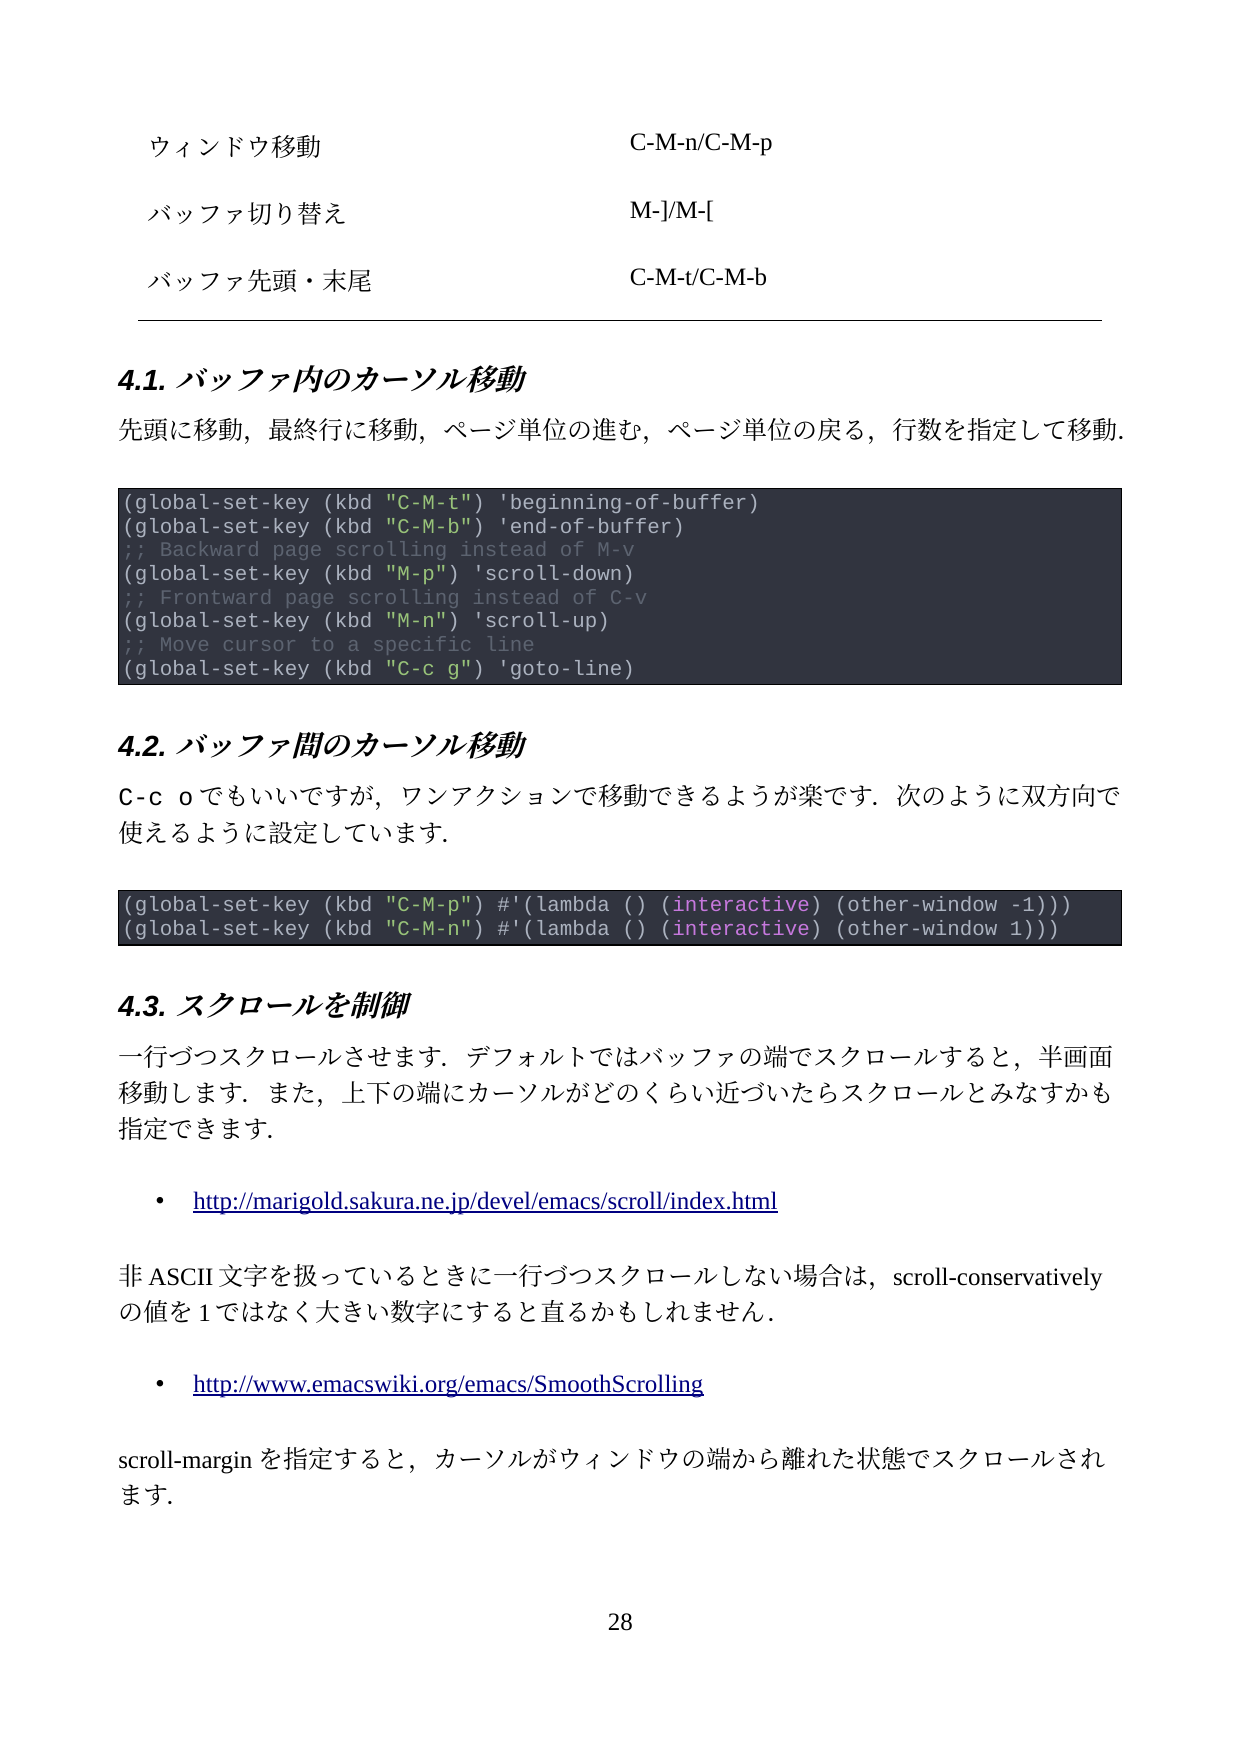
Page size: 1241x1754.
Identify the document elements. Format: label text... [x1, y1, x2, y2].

text ;; Backward page scrolling instead of M-v [119, 535, 1121, 559]
table_cell バッファ先頭・末尾 [138, 253, 620, 320]
text (global-set-key (kbd "C-c g") 'goto-line) [119, 654, 1121, 684]
list http://marigold.sakura.ne.jp/devel/emacs/scroll/index.html [156, 1186, 1122, 1244]
text 非ASCII文字を扱っているときに一行づつスクロールしない場合は，scroll-conservatively の値を1ではなく大きい数字にすると直るかもしれません． [118, 1256, 1122, 1357]
text ;; Move cursor to a specific line [119, 630, 1121, 654]
text scroll-margin を指定すると，カーソルがウィンドウの端から離れた状態でスクロールされます． [118, 1439, 1122, 1540]
text C-c o でもいいですが，ワンアクションで移動できるようが楽です．次のように双方向で使えるように設定しています． [118, 777, 1122, 878]
text (global-set-key (kbd "C-M-n") #'(lambda () (interactive) (other-window 1))) [119, 914, 1121, 944]
table_cell C-M-t/C-M-b [620, 253, 1102, 320]
list http://www.emacswiki.org/emacs/SmoothScrolling [156, 1369, 1122, 1427]
text (global-set-key (kbd "C-M-b") 'end-of-buffer) [119, 512, 1121, 535]
table_cell ウィンドウ移動 [138, 118, 620, 185]
text (global-set-key (kbd "C-M-p") #'(lambda () (interactive) (other-window -1))) [119, 891, 1121, 914]
table_cell C-M-n/C-M-p [620, 118, 1102, 185]
text (global-set-key (kbd "C-M-t") 'beginning-of-buffer) [119, 489, 1121, 512]
text ;; Frontward page scrolling instead of C-v [119, 583, 1121, 606]
subtitle バッファ間のカーソル移動 [118, 723, 1122, 764]
text 先頭に移動，最終行に移動，ページ単位の進む，ページ単位の戻る，行数を指定して移動． [118, 411, 1122, 476]
text (global-set-key (kbd "M-n") 'scroll-up) [119, 606, 1121, 630]
text (global-set-key (kbd "M-p") 'scroll-down) [119, 559, 1121, 583]
text 一行づつスクロールさせます．デフォルトではバッファの端でスクロールすると，半画面移動します．また，上下の端にカーソルがどのくらい近づいたらスクロールとみなすかも指定できます． [118, 1037, 1122, 1174]
subtitle バッファ内のカーソル移動 [118, 357, 1122, 398]
subtitle スクロールを制御 [118, 983, 1122, 1025]
table_cell バッファ切り替え [138, 185, 620, 252]
table_cell M-]/M-[ [620, 185, 1102, 252]
